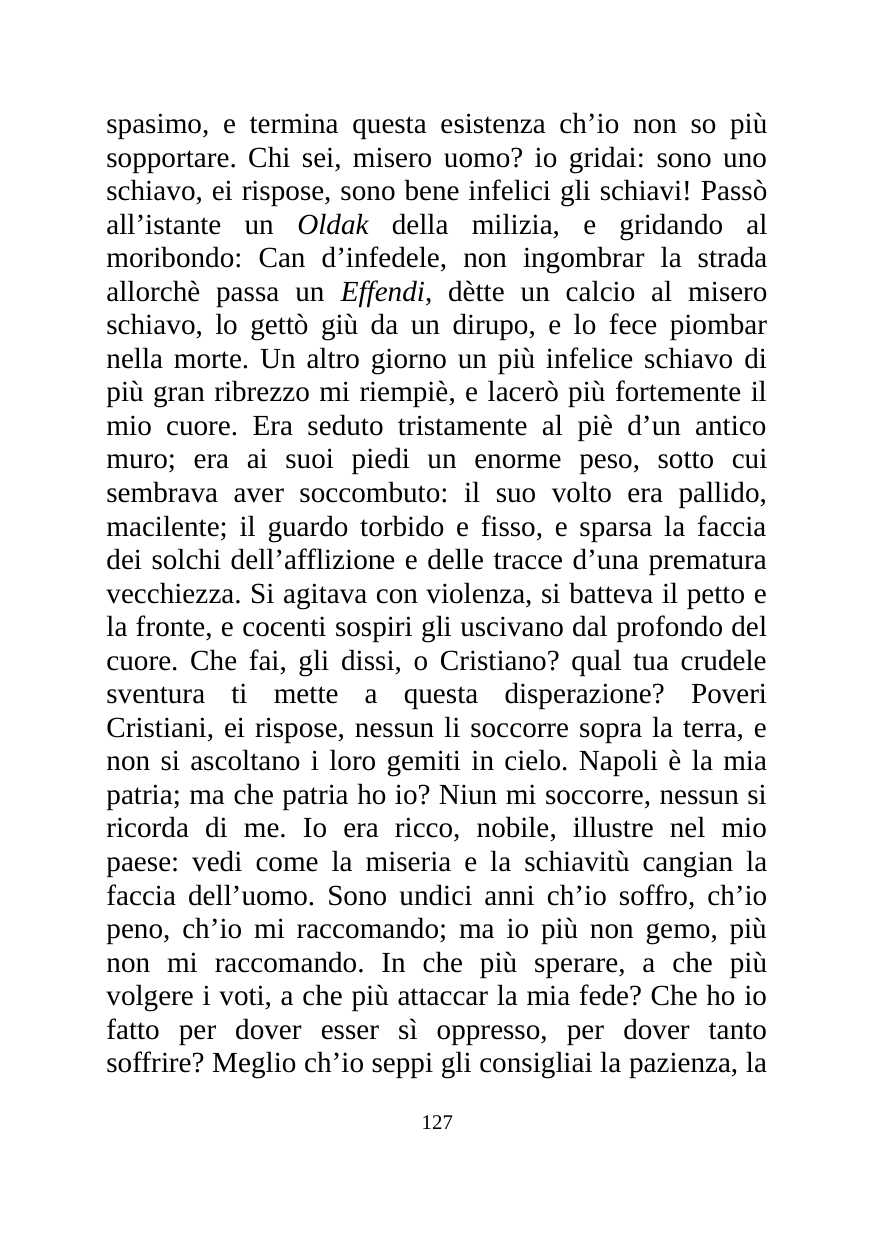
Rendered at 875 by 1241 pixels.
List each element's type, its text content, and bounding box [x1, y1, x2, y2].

text spasimo, e termina questa esistenza ch’io non so più sopportare. Chi sei, misero uomo? io gridai: sono uno schiavo, ei rispose, sono bene infelici gli schiavi! Passò all’istante un Oldak della milizia, e gridando al moribondo: Can d’infedele, non ingombrar la strada allorchè passa un Effendi, dètte un calcio al misero schiavo, lo gettò giù da un dirupo, e lo fece piombar nella morte. Un altro giorno un più infelice schiavo di più gran ribrezzo mi riempiè, e lacerò più fortemente il mio cuore. Era seduto tristamente al piè d’un antico muro; era ai suoi piedi un enorme peso, sotto cui sembrava aver soccombuto: il suo volto era pallido, macilente; il guardo torbido e fisso, e sparsa la faccia dei solchi dell’afflizione e delle tracce d’una prematura vecchiezza. Si agitava con violenza, si batteva il petto e la fronte, e cocenti sospiri gli uscivano dal profondo del cuore. Che fai, gli dissi, o Cristiano? qual tua crudele sventura ti mette a questa disperazione? Poveri Cristiani, ei rispose, nessun li soccorre sopra la terra, e non si ascoltano i loro gemiti in cielo. Napoli è la mia patria; ma che patria ho io? Niun mi soccorre, nessun si ricorda di me. Io era ricco, nobile, illustre nel mio paese: vedi come la miseria e la schiavitù cangian la faccia dell’uomo. Sono undici anni ch’io soffro, ch’io peno, ch’io mi raccomando; ma io più non gemo, più non mi raccomando. In che più sperare, a che più volgere i voti, a che più attaccar la mia fede? Che ho io fatto per dover esser sì oppresso, per dover tanto soffrire? Meglio ch’io seppi gli consigliai la pazienza, la [106, 106, 768, 1079]
